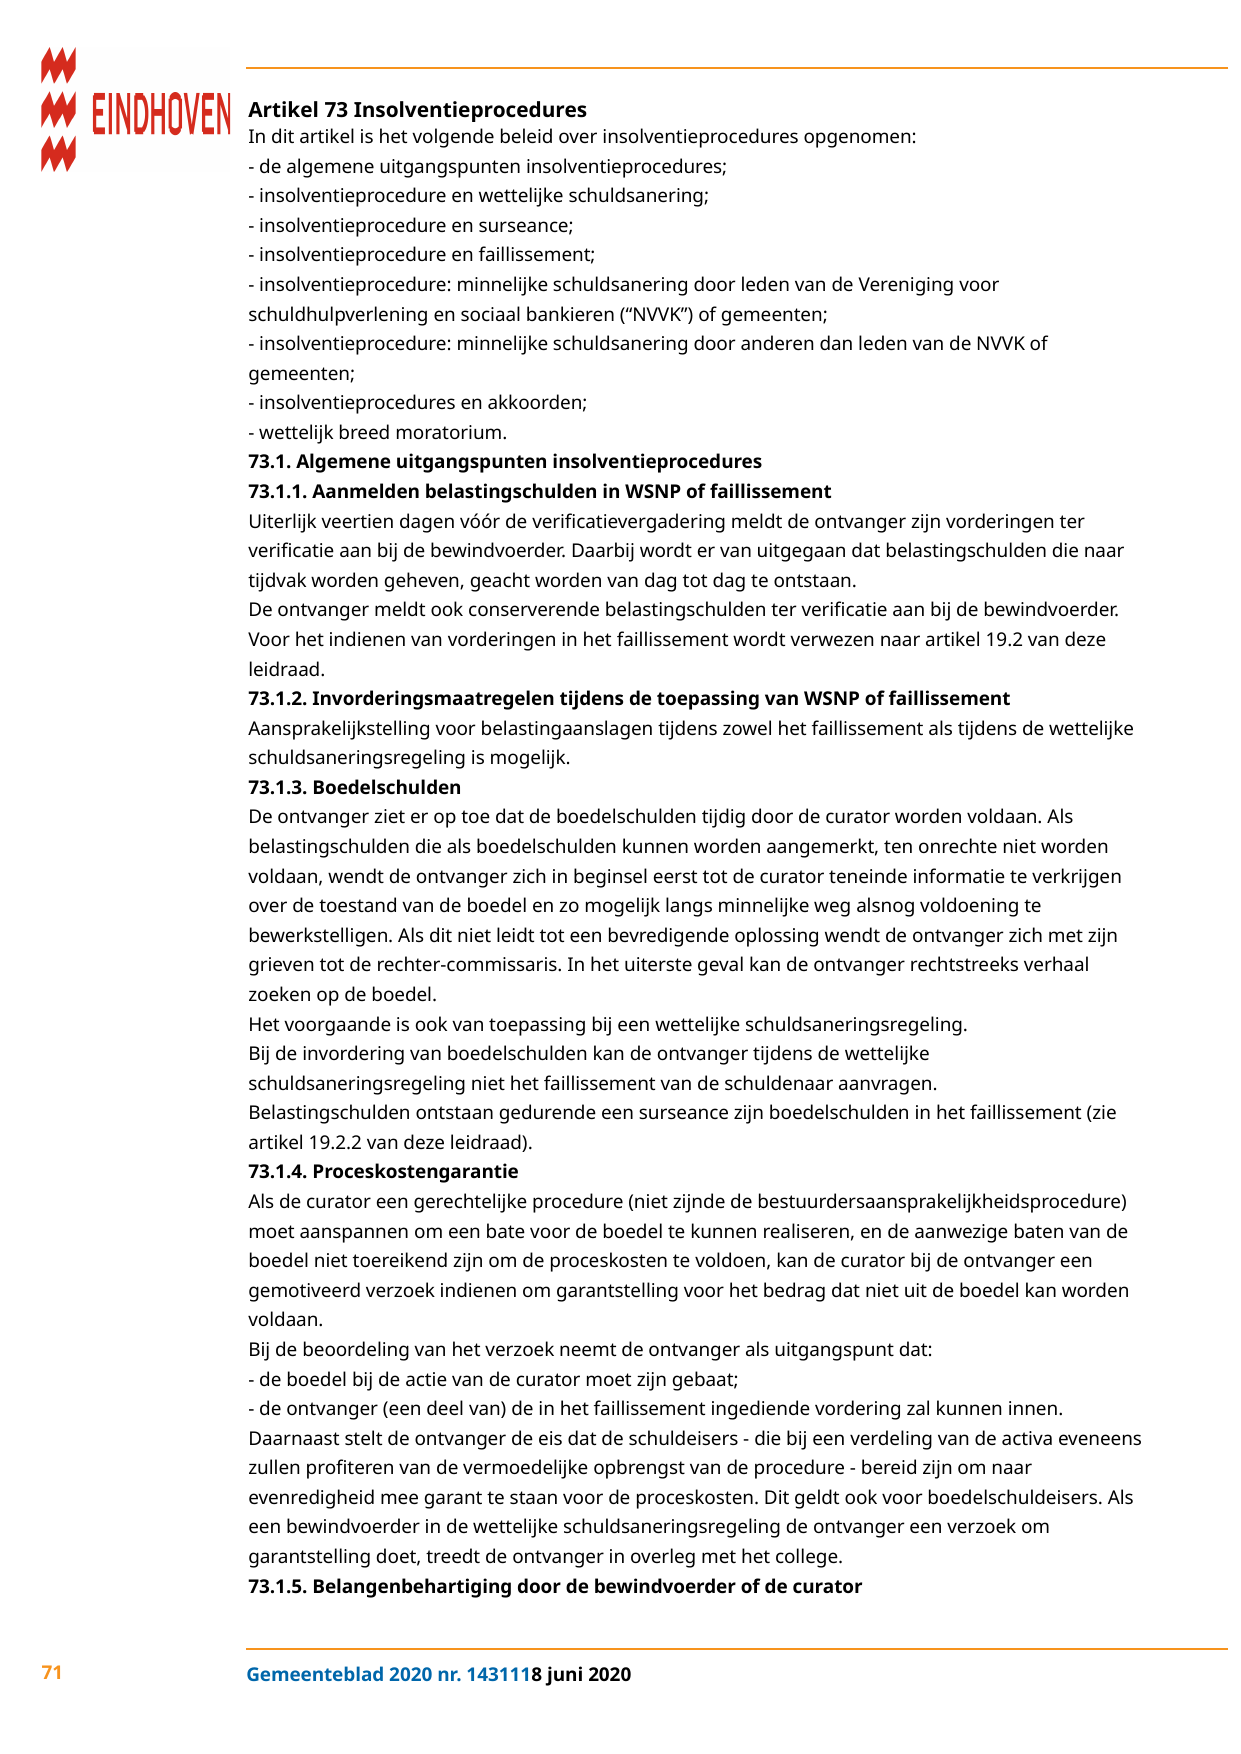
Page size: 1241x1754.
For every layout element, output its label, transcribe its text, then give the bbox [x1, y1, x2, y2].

text - insolventieprocedure: minnelijke schuldsanering door anderen dan leden van de NVVK of gemeenten; [248, 330, 1152, 386]
text - insolventieprocedure en wettelijke schuldsanering; [248, 182, 1152, 208]
text Daarnaast stelt de ontvanger de eis dat de schuldeisers - die bij een verdeling van de activa eveneens zullen profiteren van de vermoedelijke opbrengst van de procedure - bereid zijn om naar evenredigheid mee garant te staan voor de proceskosten. Dit geldt ook voor boedelschuldeisers. Als een bewindvoerder in de wettelijke schuldsaneringsregeling de ontvanger een verzoek om garantstelling doet, treedt de ontvanger in overleg met het college. [248, 1425, 1152, 1569]
text Artikel 73 Insolventieprocedures [248, 95, 1152, 123]
text - insolventieprocedures en akkoorden; [248, 389, 1152, 415]
text 73.1.2. Invorderingsmaatregelen tijdens de toepassing van WSNP of faillissement [248, 685, 1152, 711]
text 73.1. Algemene uitgangspunten insolventieprocedures [248, 449, 1152, 474]
text In dit artikel is het volgende beleid over insolventieprocedures opgenomen: [248, 123, 1152, 149]
text 73.1.5. Belangenbehartiging door de bewindvoerder of de curator [248, 1573, 1152, 1598]
text Bij de invordering van boedelschulden kan de ontvanger tijdens de wettelijke schuldsaneringsregeling niet het faillissement van de schuldenaar aanvragen. [248, 1040, 1152, 1096]
text Bij de beoordeling van het verzoek neemt de ontvanger als uitgangspunt dat: [248, 1336, 1152, 1362]
text - de ontvanger (een deel van) de in het faillissement ingediende vordering zal kunnen innen. [248, 1395, 1152, 1421]
text Als de curator een gerechtelijke procedure (niet zijnde de bestuurdersaansprakelijkheidsprocedure) moet aanspannen om een bate voor de boedel te kunnen realiseren, en de aanwezige baten van de boedel niet toereikend zijn om de proceskosten te voldoen, kan de curator bij de ontvanger een gemotiveerd verzoek indienen om garantstelling voor het bedrag dat niet uit de boedel kan worden voldaan. [248, 1188, 1152, 1332]
text Belastingschulden ontstaan gedurende een surseance zijn boedelschulden in het faillissement (zie artikel 19.2.2 van deze leidraad). [248, 1099, 1152, 1155]
text - insolventieprocedure en faillissement; [248, 242, 1152, 267]
text Het voorgaande is ook van toepassing bij een wettelijke schuldsaneringsregeling. [248, 1011, 1152, 1036]
text 73.1.4. Proceskostengarantie [248, 1159, 1152, 1184]
text - insolventieprocedure: minnelijke schuldsanering door leden van de Vereniging voor schuldhulpverlening en sociaal bankieren (“NVVK”) of gemeenten; [248, 271, 1152, 326]
text De ontvanger ziet er op toe dat de boedelschulden tijdig door de curator worden voldaan. Als belastingschulden die als boedelschulden kunnen worden aangemerkt, ten onrechte niet worden voldaan, wendt de ontvanger zich in beginsel eerst tot de curator teneinde informatie te verkrijgen over de toestand van de boedel en zo mogelijk langs minnelijke weg alsnog voldoening te bewerkstelligen. Als dit niet leidt tot een bevredigende oplossing wendt de ontvanger zich met zijn grieven tot de rechter-commissaris. In het uiterste geval kan de ontvanger rechtstreeks verhaal zoeken op de boedel. [248, 804, 1152, 1007]
text Uiterlijk veertien dagen vóór de verificatievergadering meldt de ontvanger zijn vorderingen ter verificatie aan bij de bewindvoerder. Daarbij wordt er van uitgegaan dat belastingschulden die naar tijdvak worden geheven, geacht worden van dag tot dag te ontstaan. [248, 508, 1152, 593]
text - de boedel bij de actie van de curator moet zijn gebaat; [248, 1366, 1152, 1391]
text - insolventieprocedure en surseance; [248, 212, 1152, 238]
text Aansprakelijkstelling voor belastingaanslagen tijdens zowel het faillissement als tijdens de wettelijke schuldsaneringsregeling is mogelijk. [248, 715, 1152, 770]
text De ontvanger meldt ook conserverende belastingschulden ter verificatie aan bij de bewindvoerder. [248, 597, 1152, 622]
text 73.1.3. Boedelschulden [248, 774, 1152, 800]
picture [41, 47, 231, 172]
text 73.1.1. Aanmelden belastingschulden in WSNP of faillissement [248, 478, 1152, 504]
text Voor het indienen van vorderingen in het faillissement wordt verwezen naar artikel 19.2 van deze leidraad. [248, 626, 1152, 681]
text - de algemene uitgangspunten insolventieprocedures; [248, 153, 1152, 178]
text - wettelijk breed moratorium. [248, 419, 1152, 445]
